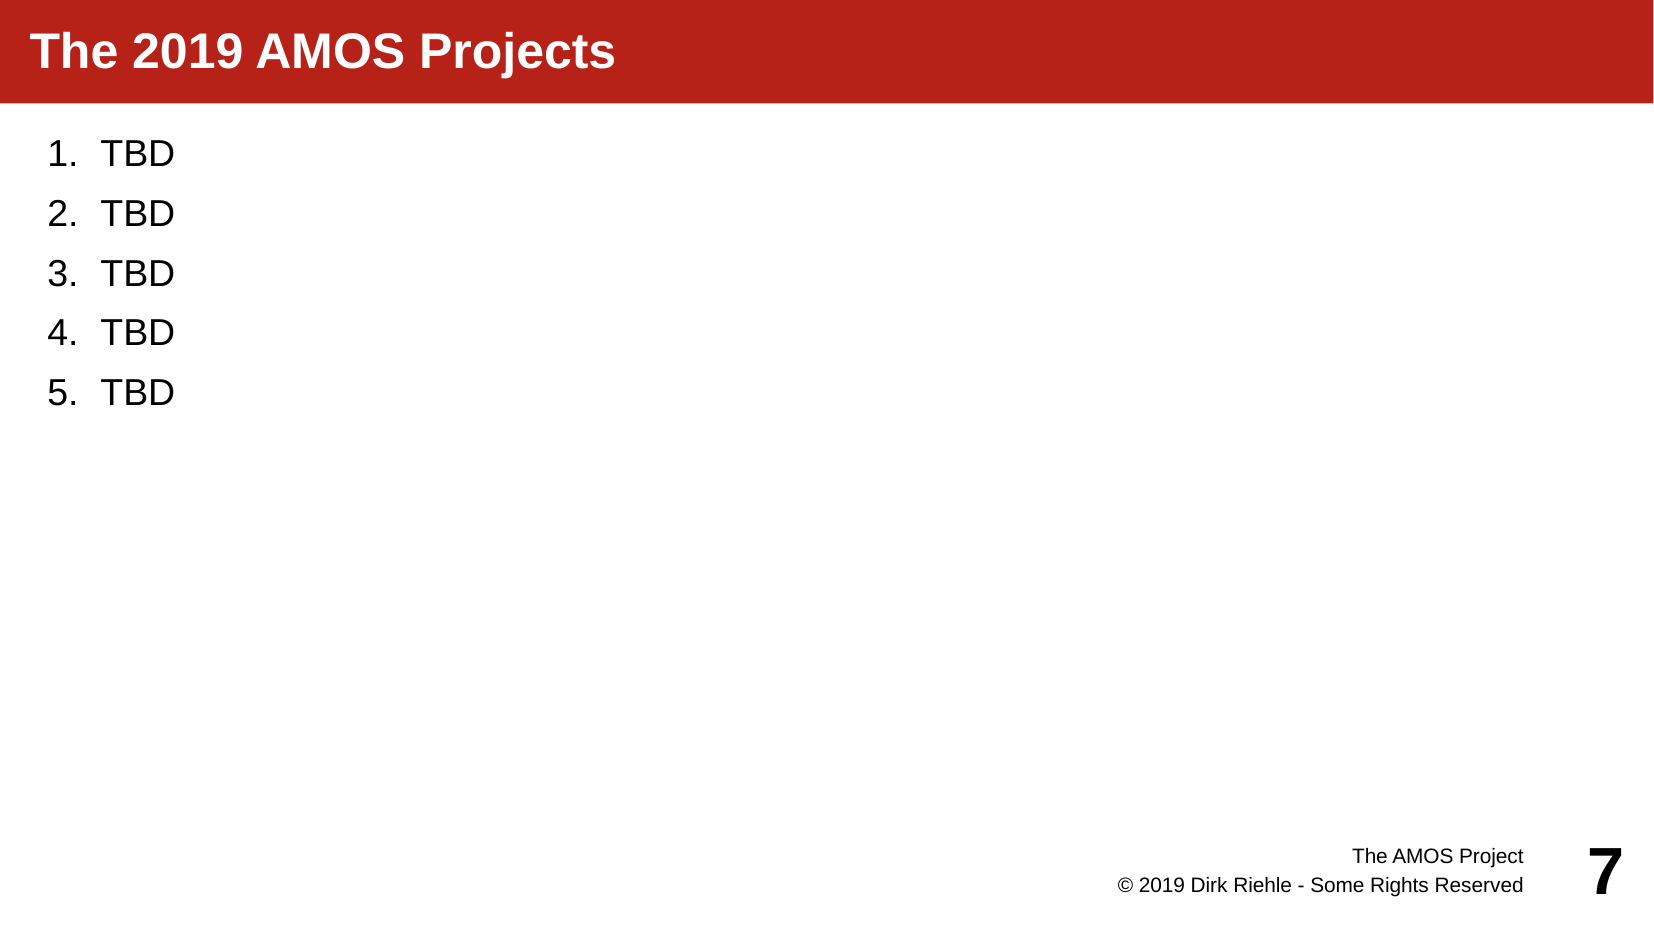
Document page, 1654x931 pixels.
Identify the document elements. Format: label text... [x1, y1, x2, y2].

list TBD TBD TBD TBD TBD [29, 132, 1625, 798]
title The 2019 AMOS Projects [0, 0, 1654, 104]
